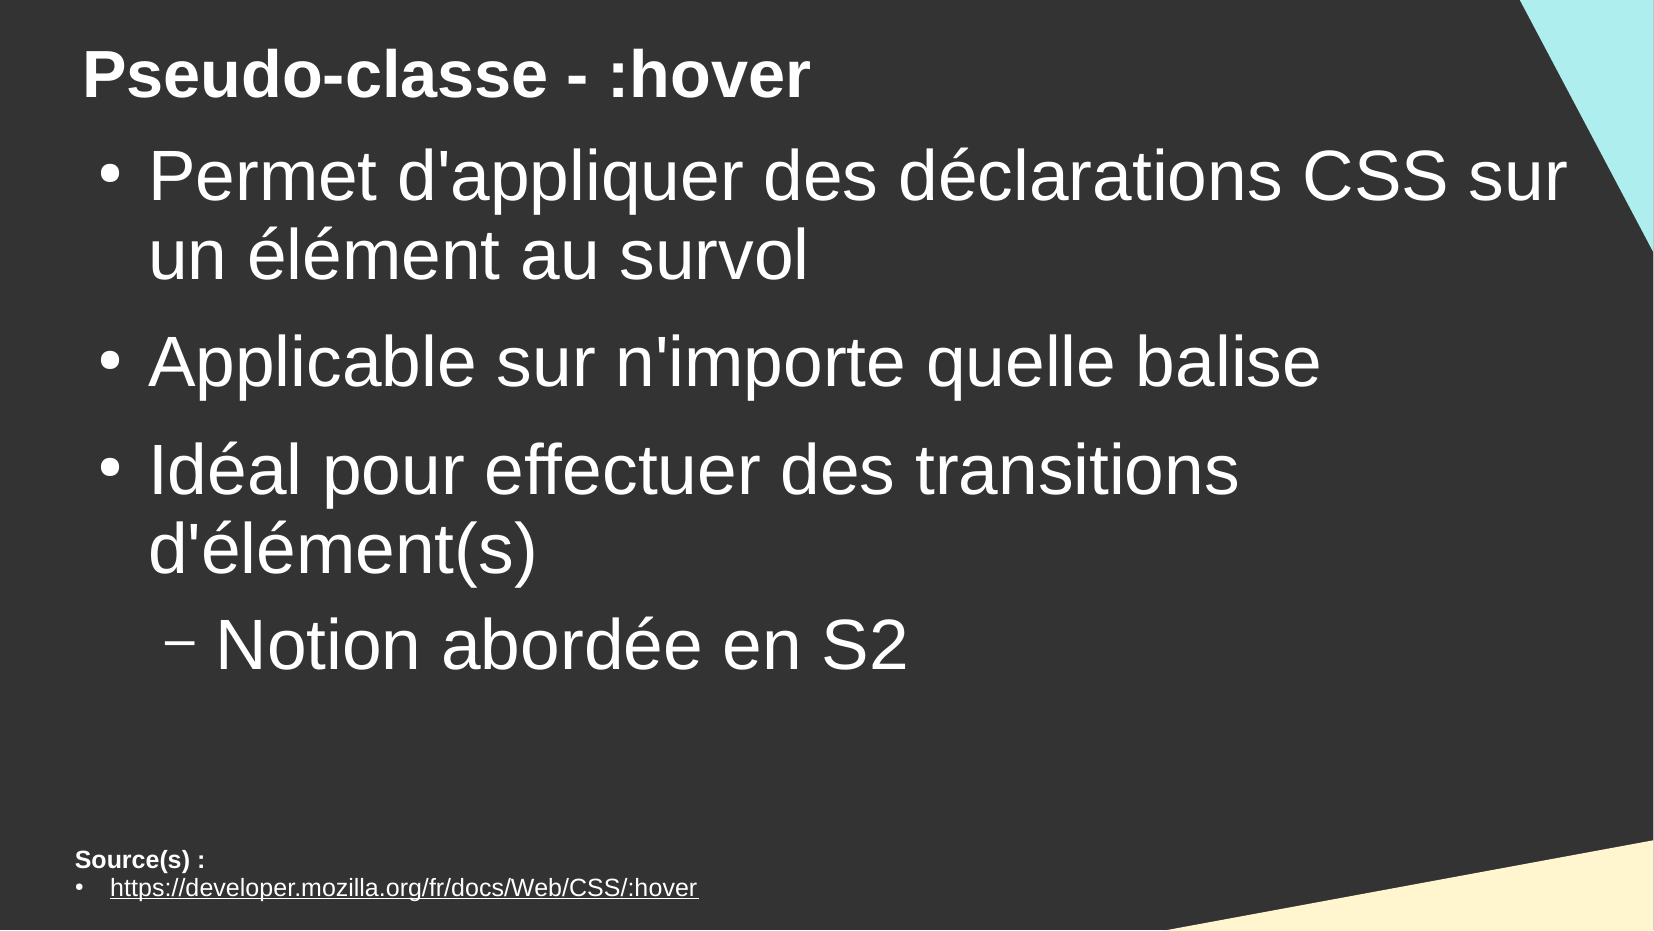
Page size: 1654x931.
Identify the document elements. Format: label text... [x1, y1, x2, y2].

text_box Source(s) : https://developer.mozilla.org/fr/docs/Web/CSS/:hover [60, 838, 1546, 931]
list Permet d'appliquer des déclarations CSS sur un élément au survol Applicable sur n'importe quelle balise Idéal pour effectuer des transitions d'élément(s) Notion abordée en S2 [80, 135, 1605, 691]
title Pseudo-classe - :hover [82, 37, 1571, 114]
text_box [1546, 840, 1654, 931]
text_box [1519, 0, 1654, 254]
